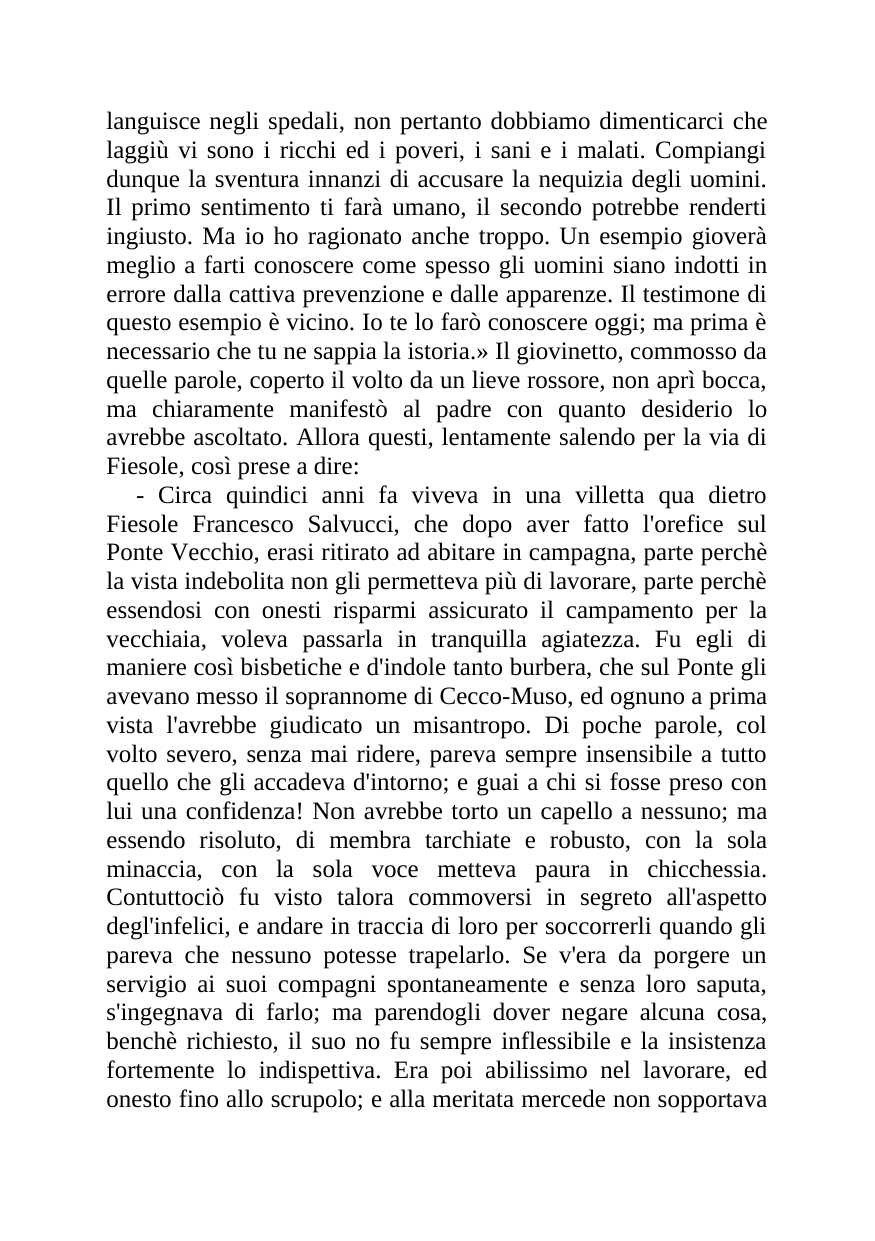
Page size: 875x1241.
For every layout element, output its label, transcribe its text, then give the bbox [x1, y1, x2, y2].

text languisce negli spedali, non pertanto dobbiamo dimenticarci che laggiù vi sono i ricchi ed i poveri, i sani e i malati. Compiangi dunque la sventura innanzi di accusare la nequizia degli uomini. Il primo sentimento ti farà umano, il secondo potrebbe renderti ingiusto. Ma io ho ragionato anche troppo. Un esempio gioverà meglio a farti conoscere come spesso gli uomini siano indotti in errore dalla cattiva prevenzione e dalle apparenze. Il testimone di questo esempio è vicino. Io te lo farò conoscere oggi; ma prima è necessario che tu ne sappia la istoria.» Il giovinetto, commosso da quelle parole, coperto il volto da un lieve rossore, non aprì bocca, ma chiaramente manifestò al padre con quanto desiderio lo avrebbe ascoltato. Allora questi, lentamente salendo per la via di Fiesole, così prese a dire: [106, 106, 768, 480]
text - Circa quindici anni fa viveva in una villetta qua dietro Fiesole Francesco Salvucci, che dopo aver fatto l'orefice sul Ponte Vecchio, erasi ritirato ad abitare in campagna, parte perchè la vista indebolita non gli permetteva più di lavorare, parte perchè essendosi con onesti risparmi assicurato il campamento per la vecchiaia, voleva passarla in tranquilla agiatezza. Fu egli di maniere così bisbetiche e d'indole tanto burbera, che sul Ponte gli avevano messo il soprannome di Cecco-Muso, ed ognuno a prima vista l'avrebbe giudicato un misantropo. Di poche parole, col volto severo, senza mai ridere, pareva sempre insensibile a tutto quello che gli accadeva d'intorno; e guai a chi si fosse preso con lui una confidenza! Non avrebbe torto un capello a nessuno; ma essendo risoluto, di membra tarchiate e robusto, con la sola minaccia, con la sola voce metteva paura in chicchessia. Contuttociò fu visto talora commoversi in segreto all'aspetto degl'infelici, e andare in traccia di loro per soccorrerli quando gli pareva che nessuno potesse trapelarlo. Se v'era da porgere un servigio ai suoi compagni spontaneamente e senza loro saputa, s'ingegnava di farlo; ma parendogli dover negare alcuna cosa, benchè richiesto, il suo no fu sempre inflessibile e la insistenza fortemente lo indispettiva. Era poi abilissimo nel lavorare, ed onesto fino allo scrupolo; e alla meritata mercede non sopportava [106, 480, 768, 1112]
